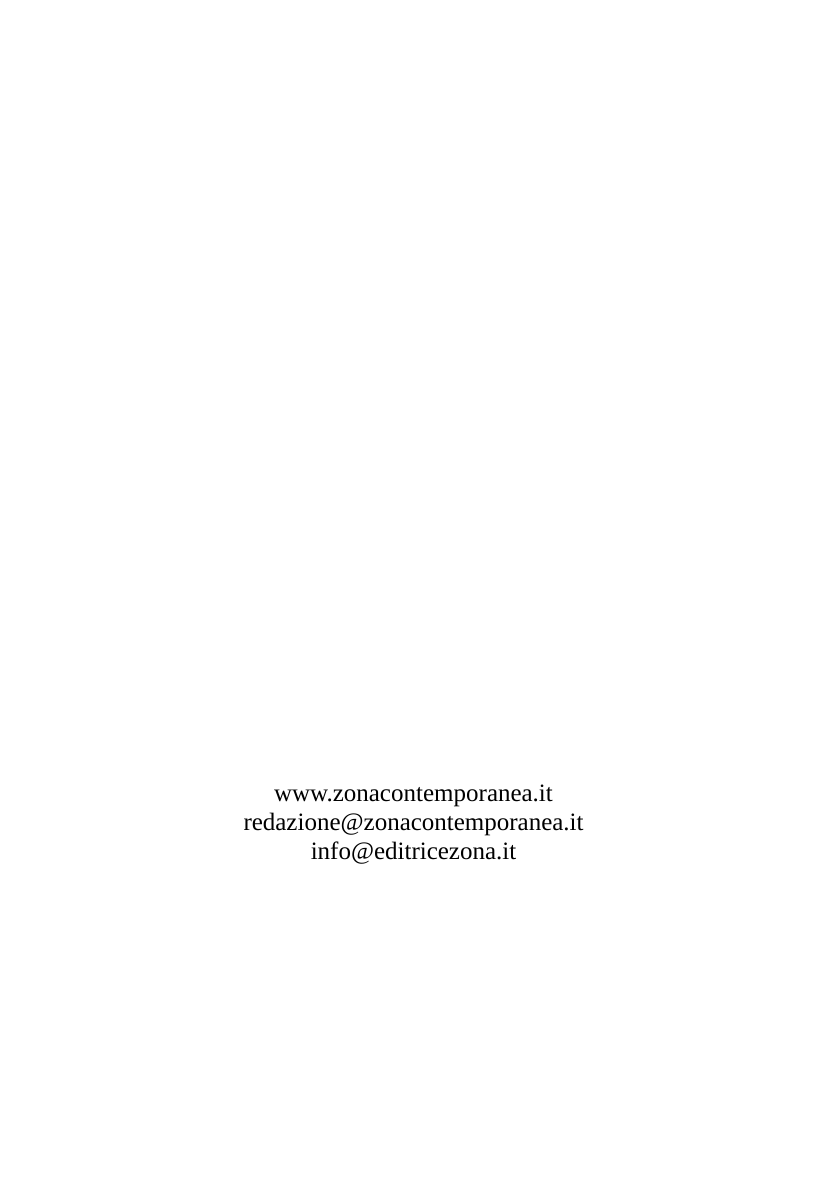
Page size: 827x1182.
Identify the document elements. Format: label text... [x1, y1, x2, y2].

text redazione@zonacontemporanea.it [88, 807, 738, 836]
text www.zonacontemporanea.it [88, 778, 738, 807]
text info@editricezona.it [88, 836, 738, 865]
